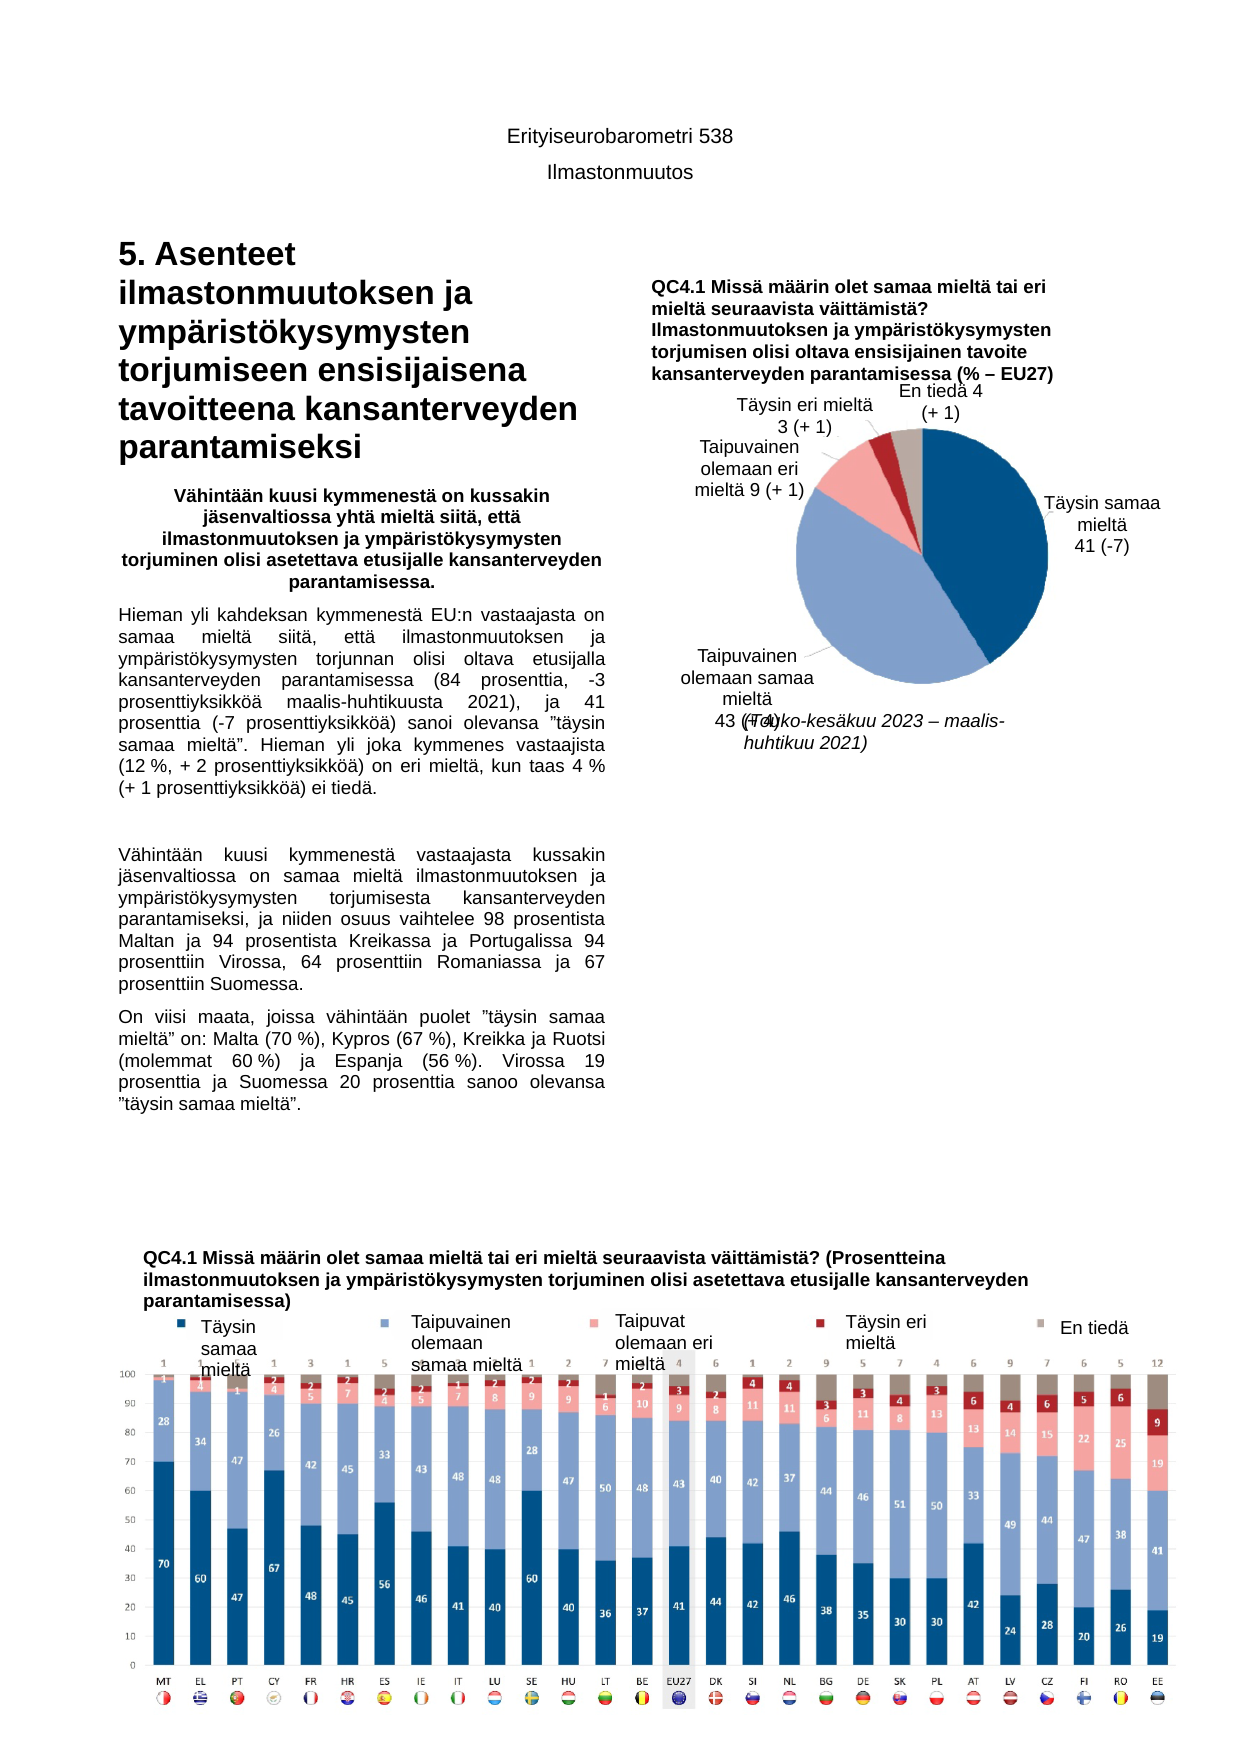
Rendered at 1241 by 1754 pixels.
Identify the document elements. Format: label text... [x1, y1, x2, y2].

text On viisi maata, joissa vähintään puolet ”täysin samaa mieltä” on: Malta (70 %), Kypros (67 %), Kreikka ja Ruotsi (molemmat 60 %) ja Espanja (56 %). Virossa 19 prosenttia ja Suomessa 20 prosenttia sanoo olevansa ”täysin samaa mieltä”. [118, 1006, 605, 1114]
text Vähintään kuusi kymmenestä on kussakin jäsenvaltiossa yhtä mieltä siitä, että ilmastonmuutoksen ja ympäristökysymysten torjuminen olisi asetettava etusijalle kansanterveyden parantamisessa. [118, 484, 605, 592]
text Vähintään kuusi kymmenestä vastaajasta kussakin jäsenvaltiossa on samaa mieltä ilmastonmuutoksen ja ympäristökysymysten torjumisesta kansanterveyden parantamiseksi, ja niiden osuus vaihtelee 98 prosentista Maltan ja 94 prosentista Kreikassa ja Portugalissa 94 prosenttiin Virossa, 64 prosenttiin Romaniassa ja 67 prosenttiin Suomessa. [118, 843, 605, 994]
subtitle 5. Asenteet ilmastonmuutoksen ja ympäristökysymysten torjumiseen ensisijaisena tavoitteena kansanterveyden parantamiseksi [118, 234, 605, 466]
picture [110, 1345, 1179, 1717]
text Hieman yli kahdeksan kymmenestä EU:n vastaajasta on samaa mieltä siitä, että ilmastonmuutoksen ja ympäristökysymysten torjunnan olisi oltava etusijalla kansanterveyden parantamisessa (84 prosenttia, -3 prosenttiyksikköä maalis-huhtikuusta 2021), ja 41 prosenttia (-7 prosenttiyksikköä) sanoi olevansa ”täysin samaa mieltä”. Hieman yli joka kymmenes vastaajista (12 %, + 2 prosenttiyksikköä) on eri mieltä, kun taas 4 % (+ 1 prosenttiyksikköä) ei tiedä. [118, 604, 605, 798]
picture [163, 1299, 1044, 1340]
picture [779, 402, 1062, 694]
